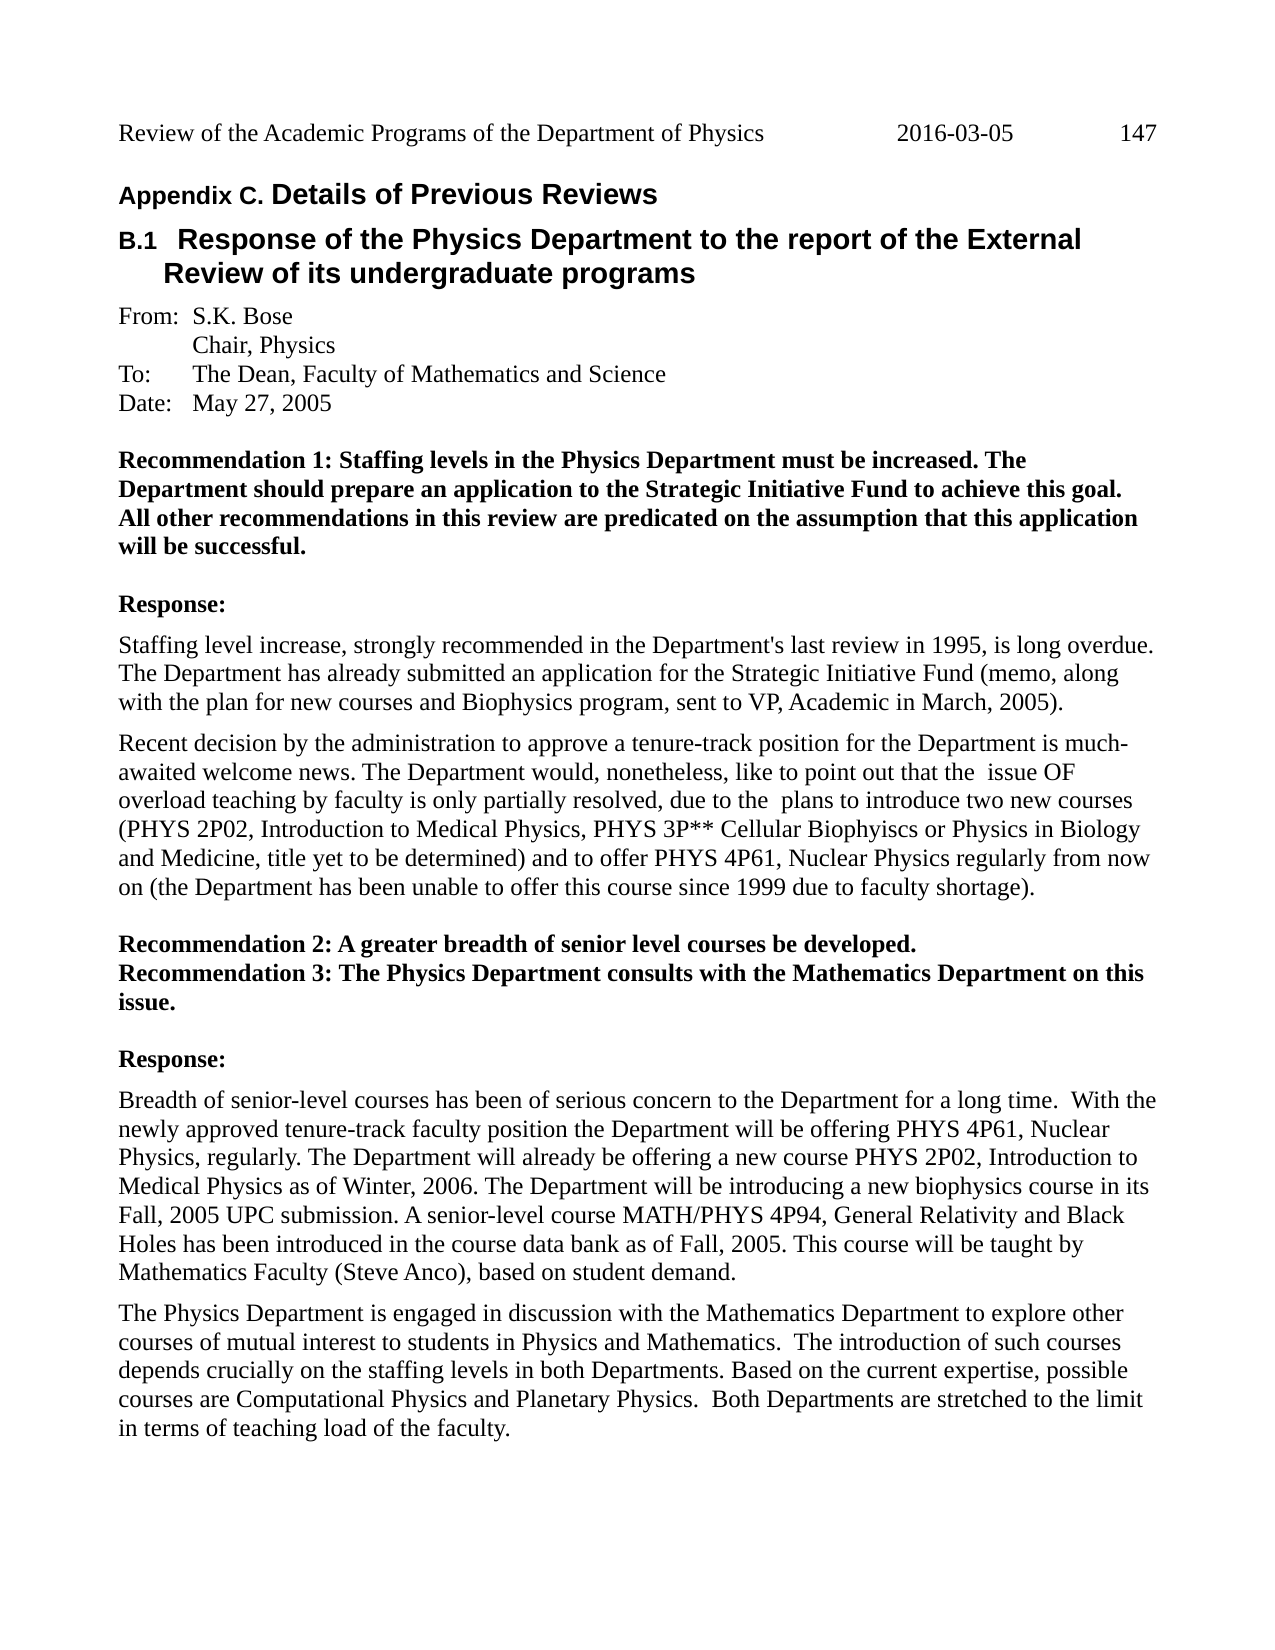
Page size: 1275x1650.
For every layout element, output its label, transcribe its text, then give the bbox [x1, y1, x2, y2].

text Recommendation 1: Staffing levels in the Physics Department must be increased. The Department should prepare an application to the Strategic Initiative Fund to achieve this goal. All other recommendations in this review are predicated on the assumption that this application will be successful. [118, 445, 1157, 560]
text Date: May 27, 2005 [118, 388, 1157, 416]
text Staffing level increase, strongly recommended in the Department's last review in 1995, is long overdue. The Department has already submitted an application for the Strategic Initiative Fund (memo, along with the plan for new courses and Biophysics program, sent to VP, Academic in March, 2005). [118, 630, 1157, 716]
subtitle Details of Previous Reviews [118, 177, 1157, 210]
text Breadth of senior-level courses has been of serious concern to the Department for a long time. With the newly approved tenure-track faculty position the Department will be offering PHYS 4P61, Nuclear Physics, regularly. The Department will already be offering a new course PHYS 2P02, Introduction to Medical Physics as of Winter, 2006. The Department will be introducing a new biophysics course in its Fall, 2005 UPC submission. A senior-level course MATH/PHYS 4P94, General Relativity and Black Holes has been introduced in the course data bank as of Fall, 2005. This course will be taught by Mathematics Faculty (Steve Anco), based on student demand. [118, 1085, 1157, 1286]
text Response: [118, 1044, 1157, 1073]
text Recommendation 3: The Physics Department consults with the Mathematics Department on this issue. [118, 958, 1157, 1015]
subtitle Response of the Physics Department to the report of the External Review of its undergraduate programs [118, 222, 1157, 289]
text To: The Dean, Faculty of Mathematics and Science [118, 359, 1157, 388]
text Recommendation 2: A greater breadth of senior level courses be developed. [118, 929, 1157, 958]
text Chair, Physics [118, 330, 1157, 359]
text The Physics Department is engaged in discussion with the Mathematics Department to explore other courses of mutual interest to students in Physics and Mathematics. The introduction of such courses depends crucially on the staffing levels in both Departments. Based on the current expertise, possible courses are Computational Physics and Planetary Physics. Both Departments are stretched to the limit in terms of teaching load of the faculty. [118, 1298, 1157, 1442]
text Recent decision by the administration to approve a tenure-track position for the Department is much-awaited welcome news. The Department would, nonetheless, like to point out that the issue OF overload teaching by faculty is only partially resolved, due to the plans to introduce two new courses (PHYS 2P02, Introduction to Medical Physics, PHYS 3P** Cellular Biophyiscs or Physics in Biology and Medicine, title yet to be determined) and to offer PHYS 4P61, Nuclear Physics regularly from now on (the Department has been unable to offer this course since 1999 due to faculty shortage). [118, 728, 1157, 900]
text From: S.K. Bose [118, 301, 1157, 330]
text Response: [118, 589, 1157, 618]
